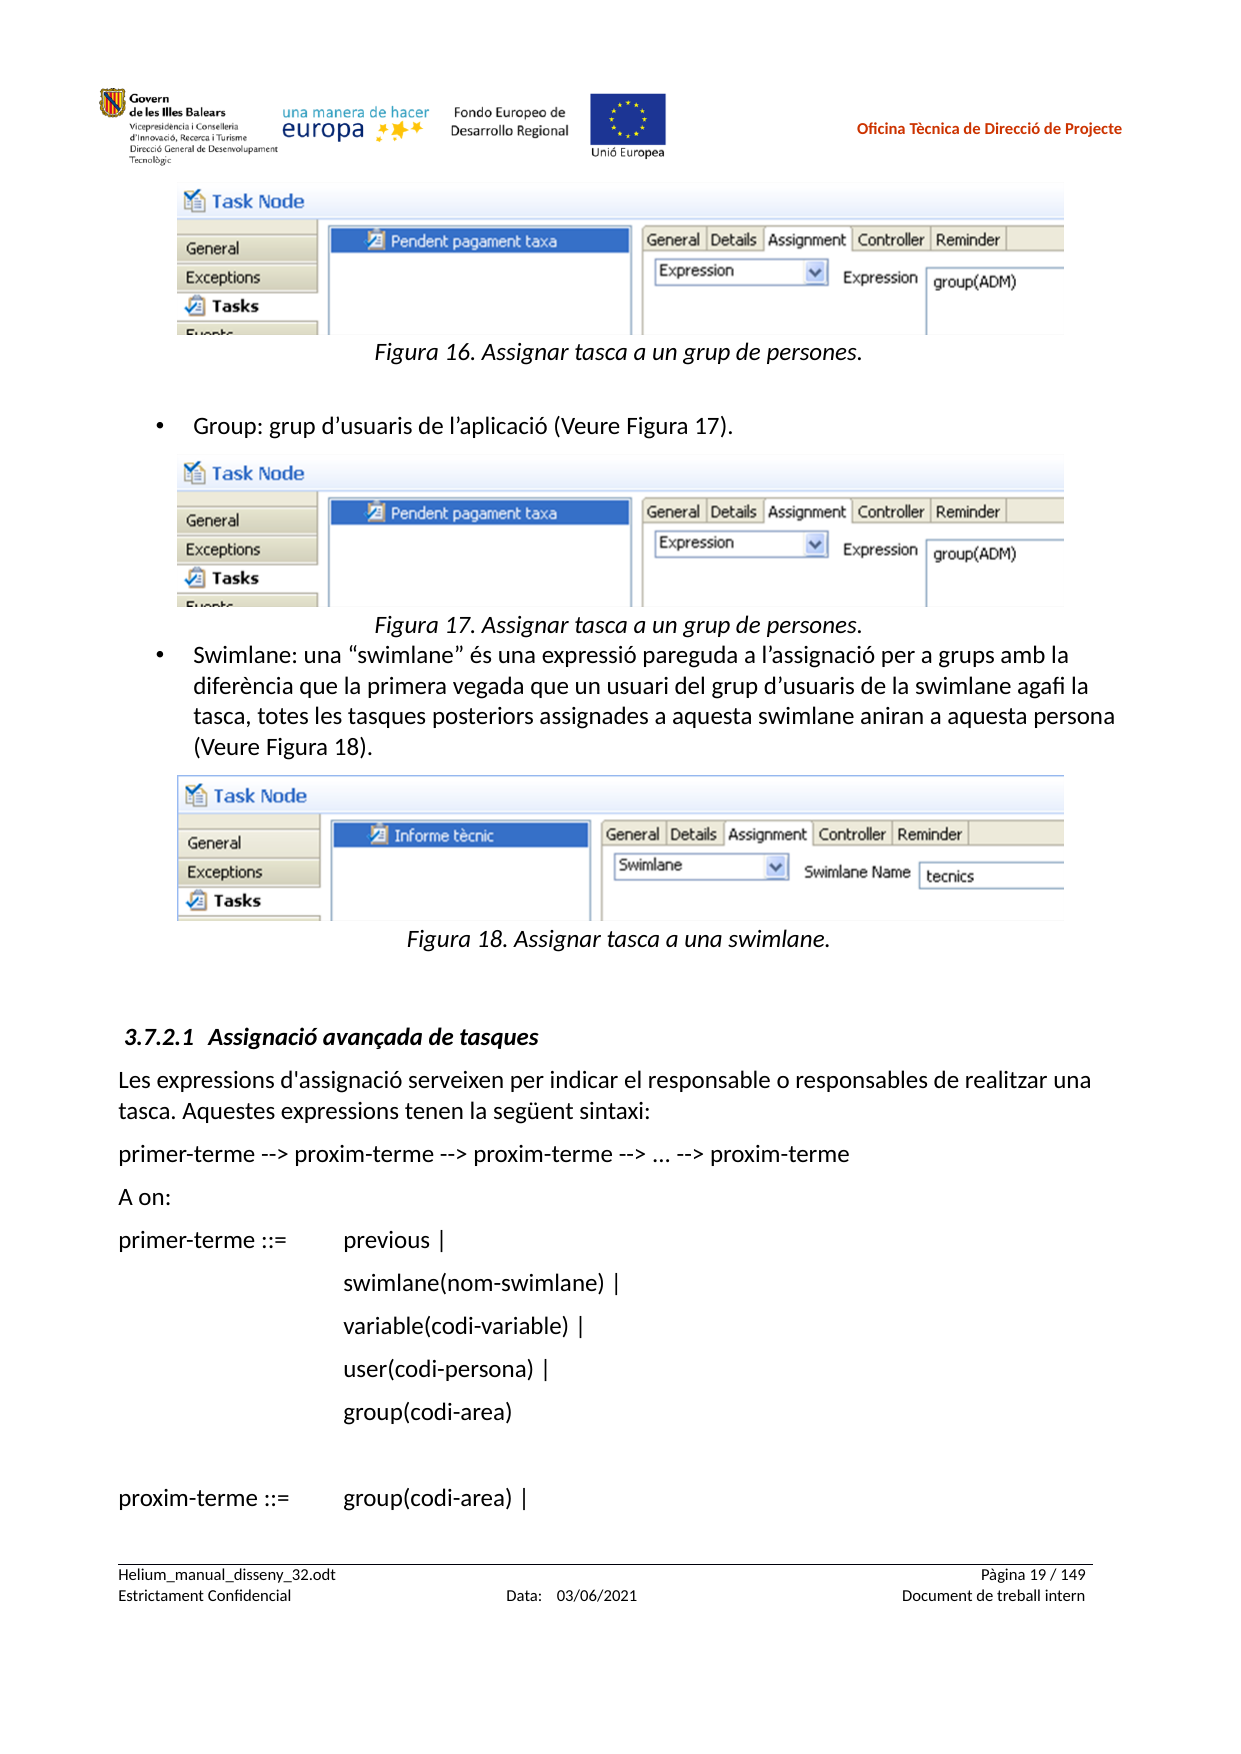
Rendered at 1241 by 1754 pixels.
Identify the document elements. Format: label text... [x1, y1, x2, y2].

picture [99, 87, 668, 166]
text group(codi-area) [118, 1396, 1122, 1426]
list Figura 17. Assignar tasca a un grup de persones. [175, 609, 1065, 639]
text user(codi-persona) | [118, 1353, 1122, 1383]
text primer-terme ::= previous | [118, 1224, 1122, 1254]
picture [175, 773, 1065, 923]
subtitle Assignació avançada de tasques [118, 1021, 1122, 1052]
text primer-terme --> proxim-terme --> proxim-terme --> ... --> proxim-terme [118, 1138, 1122, 1168]
list Group: grup d’usuaris de l’aplicació (Veure Figura 17). [156, 410, 1122, 440]
text swimlane(nom-swimlane) | [118, 1267, 1122, 1297]
picture [175, 180, 1065, 337]
text Figura 18. Assignar tasca a una swimlane. [175, 923, 1065, 953]
list Swimlane: una “swimlane” és una expressió pareguda a l’assignació per a grups amb la diferència que la primera vegada que un usuari del grup d’usuaris de la swimlane agafi la tasca, totes les tasques posteriors assignades a aquesta swimlane aniran a aquesta persona (Veure Figura 18). [156, 440, 1122, 761]
picture [175, 452, 1065, 609]
text Les expressions d'assignació serveixen per indicar el responsable o responsables de realitzar una tasca. Aquestes expressions tenen la següent sintaxi: [118, 1064, 1122, 1125]
text A on: [118, 1181, 1122, 1211]
text variable(codi-variable) | [118, 1310, 1122, 1340]
text Figura 16. Assignar tasca a un grup de persones. [175, 337, 1065, 367]
text proxim-terme ::= group(codi-area) | [118, 1482, 1122, 1512]
